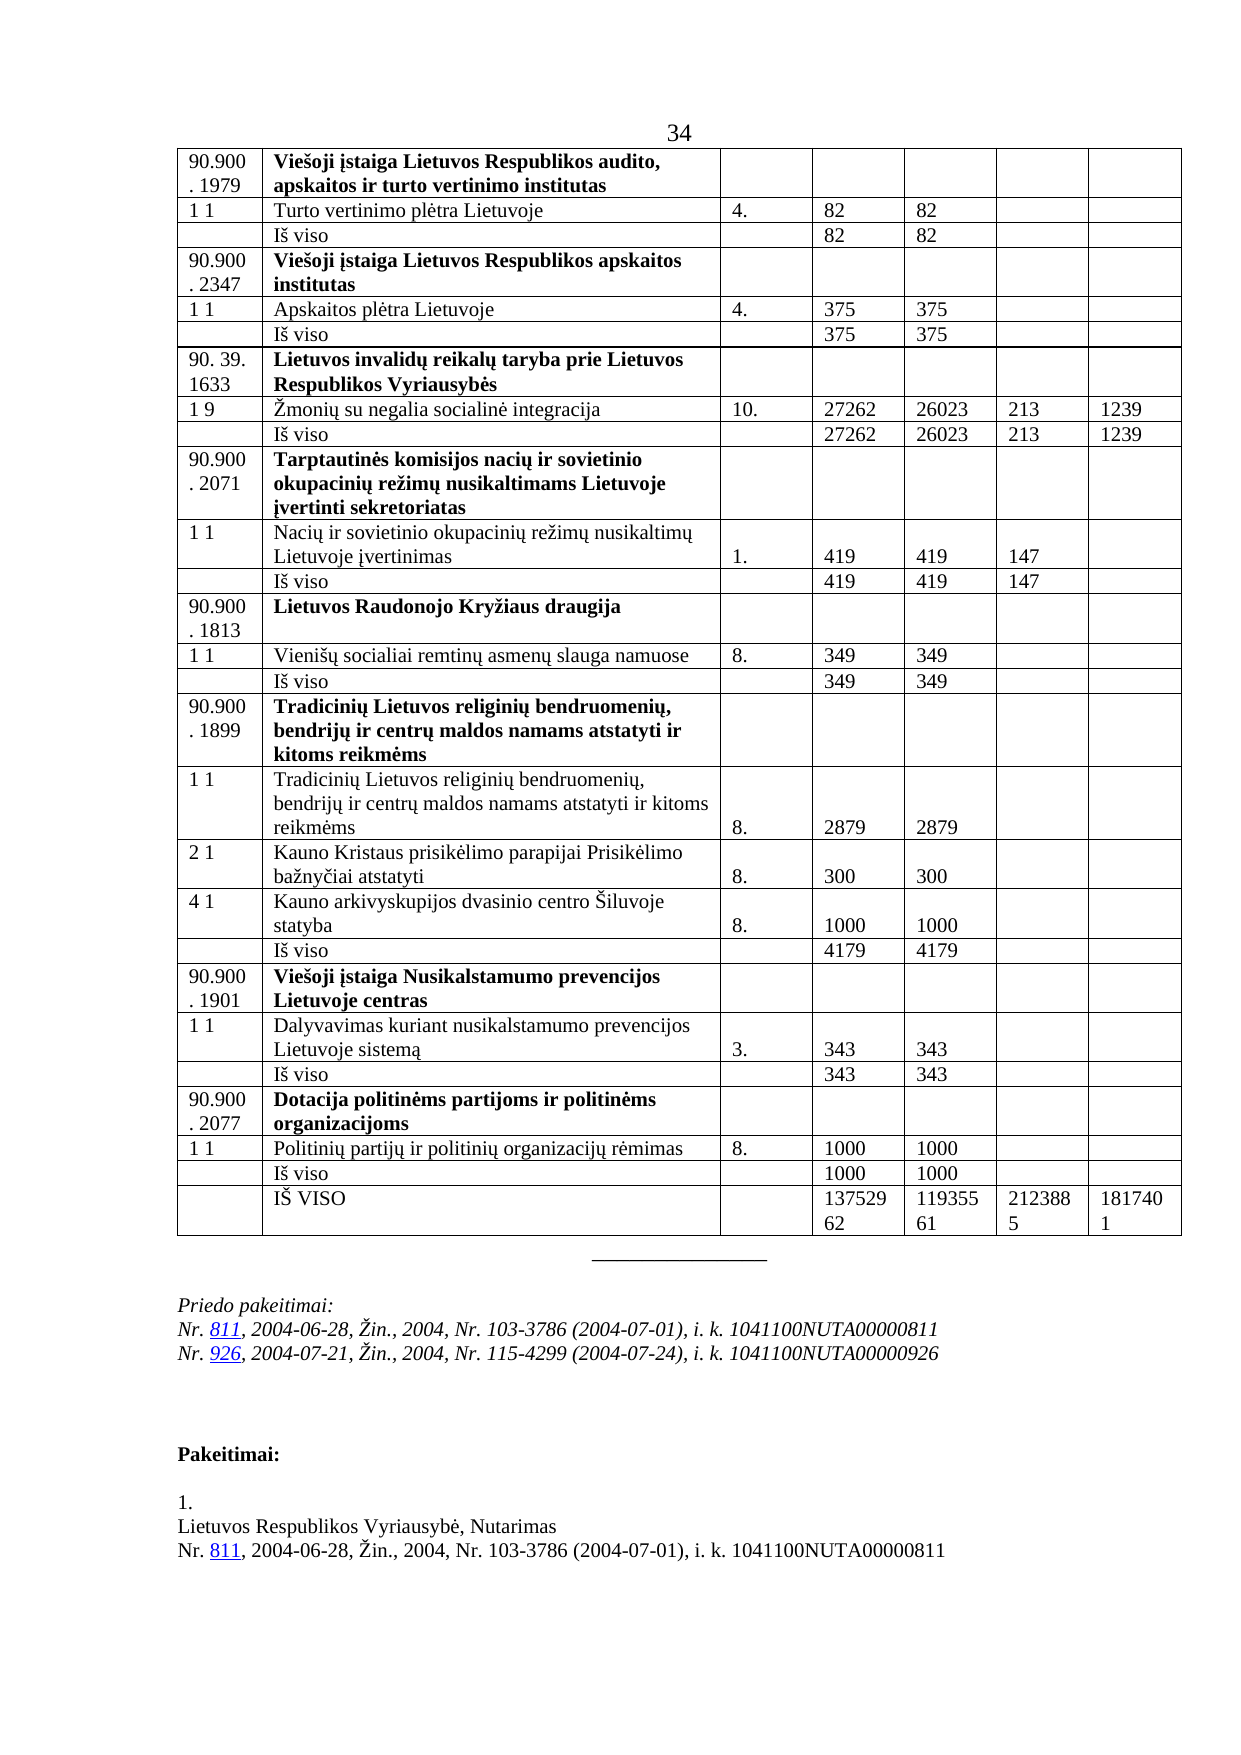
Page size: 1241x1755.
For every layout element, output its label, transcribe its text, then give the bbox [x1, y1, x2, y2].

table_cell 82 [905, 198, 996, 222]
table_cell 343 [905, 1062, 996, 1086]
table_cell 82 [905, 223, 996, 247]
table_cell [997, 840, 1088, 888]
table_cell 26023 [905, 397, 996, 421]
table_cell Iš viso [263, 939, 720, 962]
table_cell [721, 348, 812, 396]
table_cell [905, 348, 996, 396]
table_cell [997, 297, 1088, 321]
table_cell [997, 248, 1088, 296]
table_cell 1817401 [1089, 1186, 1181, 1234]
table_cell 300 [905, 840, 996, 888]
table_cell 1 1 [178, 198, 262, 222]
table_cell [905, 447, 996, 519]
table_cell [721, 1062, 812, 1086]
table_cell 1000 [905, 889, 996, 937]
table_cell 82 [813, 223, 904, 247]
table_cell [997, 1013, 1088, 1061]
table_cell [1089, 322, 1181, 346]
table_cell 349 [905, 669, 996, 693]
text Lietuvos Respublikos Vyriausybė, Nutarimas [177, 1514, 1181, 1538]
table_cell 90.900. 1979 [178, 149, 262, 197]
table_cell [813, 594, 904, 642]
table_cell [178, 1161, 262, 1185]
table_cell 213 [997, 397, 1088, 421]
table_cell Viešoji įstaiga Lietuvos Respublikos apskaitos institutas [263, 248, 720, 296]
table_cell 13752962 [813, 1186, 904, 1234]
table_cell Vienišų socialiai remtinų asmenų slauga namuose [263, 644, 720, 667]
text 1. [177, 1490, 1181, 1514]
table_cell Iš viso [263, 1062, 720, 1086]
table_cell 8. [721, 1136, 812, 1160]
table_cell 82 [813, 198, 904, 222]
table_cell [905, 694, 996, 766]
table_cell Tradicinių Lietuvos religinių bendruomenių, bendrijų ir centrų maldos namams atstatyti ir kitoms reikmėms [263, 767, 720, 839]
table_cell 8. [721, 889, 812, 937]
table_cell 147 [997, 569, 1088, 593]
text ______________ [177, 1236, 1181, 1264]
table_cell [1089, 297, 1181, 321]
table_cell [1089, 569, 1181, 593]
table_cell [721, 569, 812, 593]
table_cell [997, 1062, 1088, 1086]
table_cell 90. 39. 1633 [178, 348, 262, 396]
table_cell [1089, 447, 1181, 519]
table_cell 4. [721, 297, 812, 321]
table_cell [813, 1087, 904, 1135]
table_cell Apskaitos plėtra Lietuvoje [263, 297, 720, 321]
table_cell [721, 223, 812, 247]
table_cell 1000 [813, 1161, 904, 1185]
table_cell [178, 1062, 262, 1086]
table_cell [1089, 644, 1181, 667]
table_cell [997, 939, 1088, 962]
table_cell 1 1 [178, 767, 262, 839]
table_cell 8. [721, 840, 812, 888]
table_cell [905, 149, 996, 197]
table_cell Tarptautinės komisijos nacių ir sovietinio okupacinių režimų nusikaltimams Lietuvoje įvertinti sekretoriatas [263, 447, 720, 519]
table_cell [997, 348, 1088, 396]
table_cell [1089, 1013, 1181, 1061]
table_cell 1 1 [178, 297, 262, 321]
table_cell [997, 889, 1088, 937]
table_cell Iš viso [263, 322, 720, 346]
table_cell [905, 594, 996, 642]
table_cell 1 1 [178, 1136, 262, 1160]
table_cell [721, 964, 812, 1012]
table_cell IŠ VISO [263, 1186, 720, 1234]
table_cell [997, 694, 1088, 766]
table_cell [1089, 1161, 1181, 1185]
table_cell 419 [813, 569, 904, 593]
table_cell 1000 [905, 1136, 996, 1160]
table_cell 349 [905, 644, 996, 667]
table_cell 1239 [1089, 397, 1181, 421]
table_cell 11935561 [905, 1186, 996, 1234]
table_cell 90.900. 1899 [178, 694, 262, 766]
table_cell [1089, 1062, 1181, 1086]
table_cell 2879 [813, 767, 904, 839]
table_cell [813, 149, 904, 197]
table_cell Kauno arkivyskupijos dvasinio centro Šiluvoje statyba [263, 889, 720, 937]
table_cell [721, 447, 812, 519]
table_cell [997, 767, 1088, 839]
table_cell [178, 223, 262, 247]
table_cell 90.900. 2077 [178, 1087, 262, 1135]
table_cell 90.900. 2347 [178, 248, 262, 296]
table_cell [905, 248, 996, 296]
table_cell 90.900. 1813 [178, 594, 262, 642]
table_cell Iš viso [263, 569, 720, 593]
table_cell Tradicinių Lietuvos religinių bendruomenių, bendrijų ir centrų maldos namams atstatyti ir kitoms reikmėms [263, 694, 720, 766]
table_cell 349 [813, 644, 904, 667]
table_cell [1089, 149, 1181, 197]
table_cell 26023 [905, 422, 996, 446]
table_cell 147 [997, 520, 1088, 568]
table_cell [1089, 889, 1181, 937]
table_cell Viešoji įstaiga Nusikalstamumo prevencijos Lietuvoje centras [263, 964, 720, 1012]
table_cell 419 [905, 569, 996, 593]
table_cell [997, 644, 1088, 667]
table_cell Iš viso [263, 669, 720, 693]
table_cell [997, 594, 1088, 642]
table_cell [178, 939, 262, 962]
table_cell 1 1 [178, 520, 262, 568]
table_cell 1 1 [178, 644, 262, 667]
table_cell [813, 248, 904, 296]
table_cell [997, 1136, 1088, 1160]
table_cell 2 1 [178, 840, 262, 888]
table_cell [721, 248, 812, 296]
table_cell [721, 669, 812, 693]
table_cell 343 [905, 1013, 996, 1061]
table_cell 375 [905, 297, 996, 321]
table_cell [1089, 1087, 1181, 1135]
table_cell [178, 669, 262, 693]
table_cell 375 [813, 322, 904, 346]
table_cell [1089, 694, 1181, 766]
table_cell 349 [813, 669, 904, 693]
table_cell Lietuvos Raudonojo Kryžiaus draugija [263, 594, 720, 642]
table_cell [905, 1087, 996, 1135]
text Nr. 926, 2004-07-21, Žin., 2004, Nr. 115-4299 (2004-07-24), i. k. 1041100NUTA00000926 [177, 1341, 1181, 1365]
table_cell 1000 [905, 1161, 996, 1185]
table_cell [721, 149, 812, 197]
text Nr. 811, 2004-06-28, Žin., 2004, Nr. 103-3786 (2004-07-01), i. k. 1041100NUTA00000811 [177, 1538, 1181, 1562]
table_cell 1239 [1089, 422, 1181, 446]
table_cell [721, 939, 812, 962]
table_cell 1. [721, 520, 812, 568]
table_cell 343 [813, 1013, 904, 1061]
table_cell 90.900. 1901 [178, 964, 262, 1012]
table_cell [997, 223, 1088, 247]
table_cell Dalyvavimas kuriant nusikalstamumo prevencijos Lietuvoje sistemą [263, 1013, 720, 1061]
table_cell 419 [905, 520, 996, 568]
table_cell [178, 569, 262, 593]
table_cell [721, 1186, 812, 1234]
table_cell Dotacija politinėms partijoms ir politinėms organizacijoms [263, 1087, 720, 1135]
table_cell [721, 422, 812, 446]
table_cell [813, 964, 904, 1012]
table_cell [997, 447, 1088, 519]
text Priedo pakeitimai: [177, 1293, 1181, 1317]
table_cell 27262 [813, 397, 904, 421]
table_cell 300 [813, 840, 904, 888]
table_cell 1 1 [178, 1013, 262, 1061]
text Nr. 811, 2004-06-28, Žin., 2004, Nr. 103-3786 (2004-07-01), i. k. 1041100NUTA00000811 [177, 1317, 1181, 1341]
table_cell Iš viso [263, 422, 720, 446]
table_cell Iš viso [263, 223, 720, 247]
table_cell 3. [721, 1013, 812, 1061]
table_cell [1089, 669, 1181, 693]
table_cell 375 [905, 322, 996, 346]
table_cell [813, 694, 904, 766]
table_cell [178, 322, 262, 346]
table_cell Lietuvos invalidų reikalų taryba prie Lietuvos Respublikos Vyriausybės [263, 348, 720, 396]
table_cell [1089, 348, 1181, 396]
table_cell 419 [813, 520, 904, 568]
table_cell [997, 198, 1088, 222]
table_cell Iš viso [263, 1161, 720, 1185]
table_cell 213 [997, 422, 1088, 446]
table_cell Nacių ir sovietinio okupacinių režimų nusikaltimų Lietuvoje įvertinimas [263, 520, 720, 568]
table_cell [721, 322, 812, 346]
table_cell 375 [813, 297, 904, 321]
table_cell [997, 1087, 1088, 1135]
table_cell [1089, 198, 1181, 222]
table_cell [813, 447, 904, 519]
table_cell [1089, 964, 1181, 1012]
table_cell Kauno Kristaus prisikėlimo parapijai Prisikėlimo bažnyčiai atstatyti [263, 840, 720, 888]
table_cell [905, 964, 996, 1012]
table_cell Viešoji įstaiga Lietuvos Respublikos audito, apskaitos ir turto vertinimo institutas [263, 149, 720, 197]
table_cell [721, 694, 812, 766]
table_cell 2879 [905, 767, 996, 839]
table_cell 2123885 [997, 1186, 1088, 1234]
table_cell [1089, 248, 1181, 296]
table_cell [997, 322, 1088, 346]
table_cell [997, 669, 1088, 693]
table_cell [178, 1186, 262, 1234]
table_cell Turto vertinimo plėtra Lietuvoje [263, 198, 720, 222]
table_cell Žmonių su negalia socialinė integracija [263, 397, 720, 421]
table_cell [721, 594, 812, 642]
text Pakeitimai: [177, 1442, 1181, 1466]
table_cell [178, 422, 262, 446]
table_cell Politinių partijų ir politinių organizacijų rėmimas [263, 1136, 720, 1160]
table_cell 4 1 [178, 889, 262, 937]
table_cell 1000 [813, 1136, 904, 1160]
table_cell 90.900. 2071 [178, 447, 262, 519]
table_cell [813, 348, 904, 396]
table_cell 4. [721, 198, 812, 222]
table_cell [721, 1161, 812, 1185]
table_cell [1089, 939, 1181, 962]
table_cell 1000 [813, 889, 904, 937]
table_cell [997, 1161, 1088, 1185]
table_cell [1089, 767, 1181, 839]
table_cell [1089, 223, 1181, 247]
table_cell 4179 [813, 939, 904, 962]
table_cell [1089, 840, 1181, 888]
table_cell 343 [813, 1062, 904, 1086]
table_cell [997, 149, 1088, 197]
table_cell [1089, 1136, 1181, 1160]
table_cell 1 9 [178, 397, 262, 421]
table_cell 8. [721, 644, 812, 667]
table_cell [721, 1087, 812, 1135]
table_cell 8. [721, 767, 812, 839]
table_cell [1089, 594, 1181, 642]
table_cell 4179 [905, 939, 996, 962]
table_cell [997, 964, 1088, 1012]
table_cell 10. [721, 397, 812, 421]
table_cell [1089, 520, 1181, 568]
table_cell 27262 [813, 422, 904, 446]
